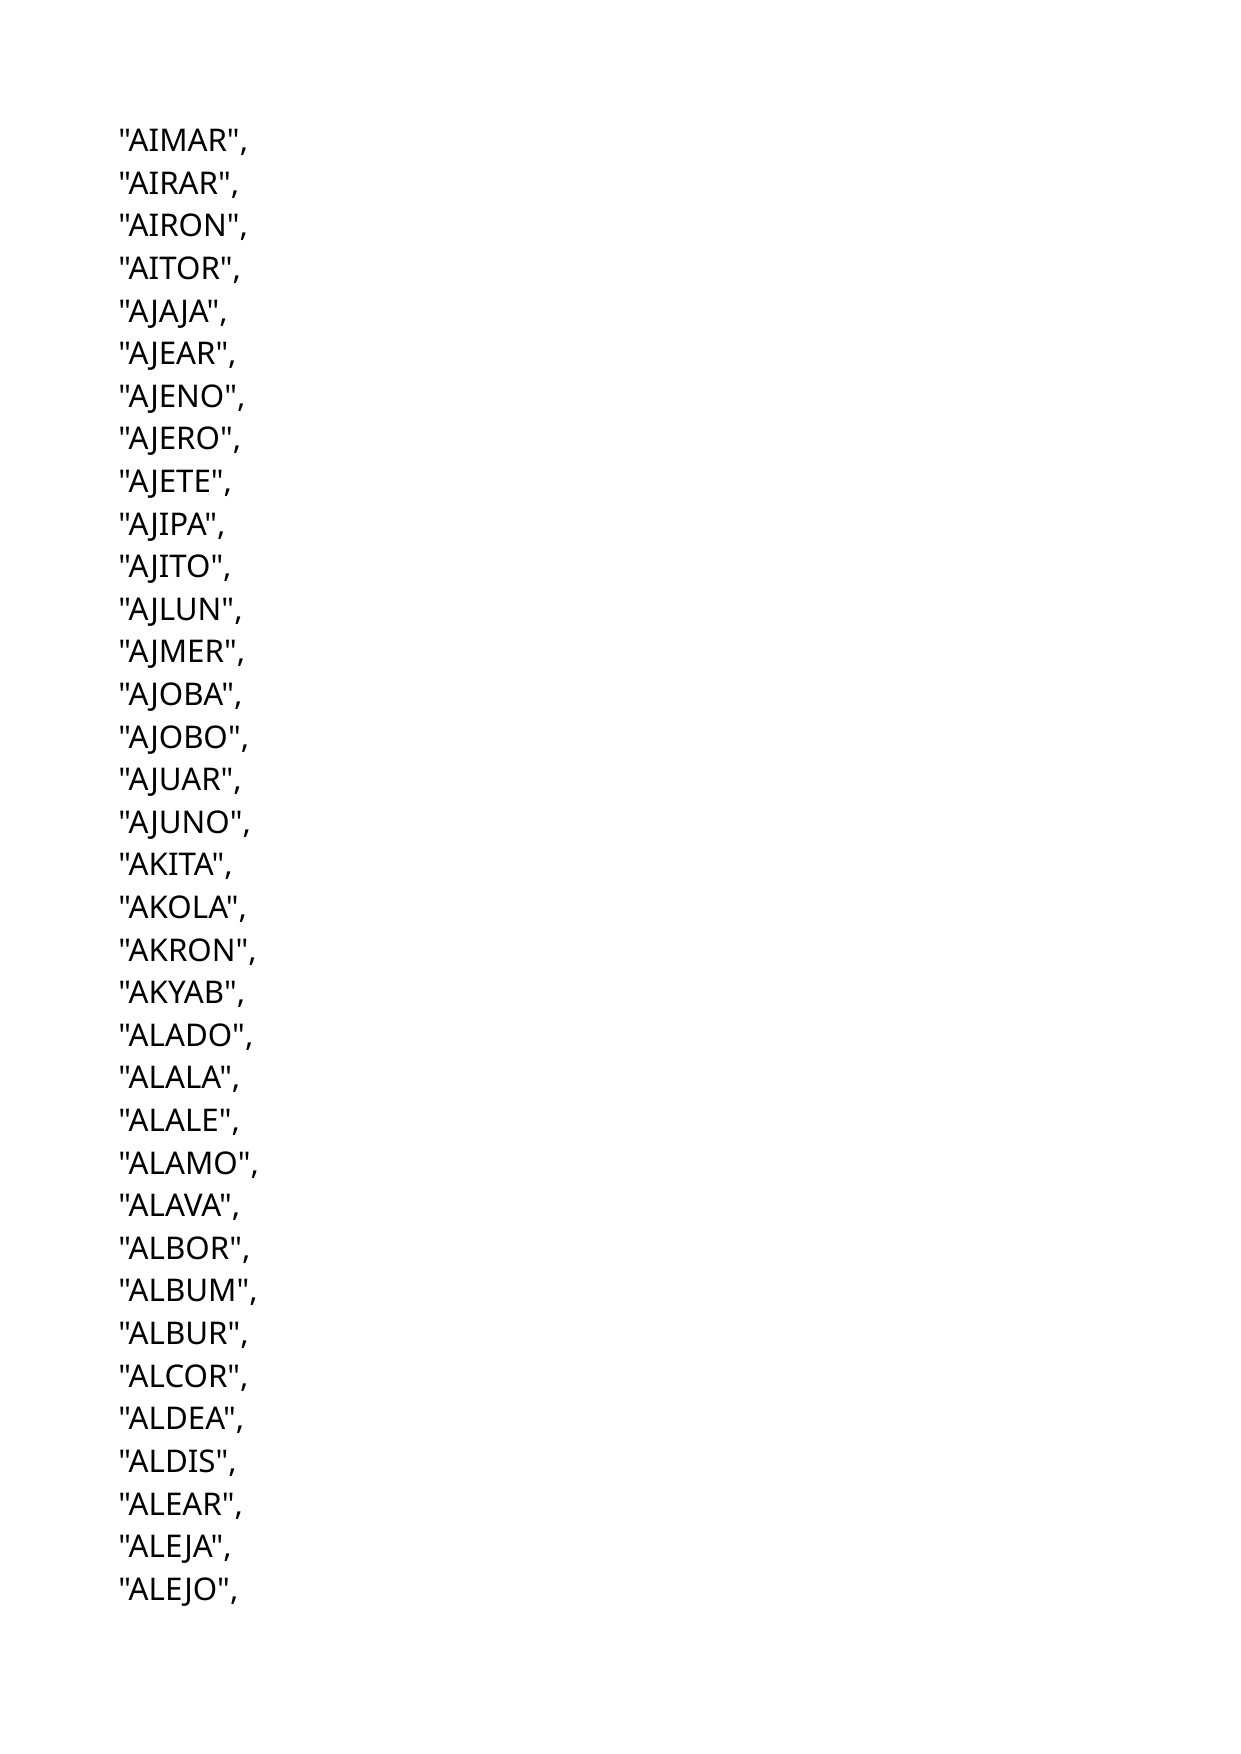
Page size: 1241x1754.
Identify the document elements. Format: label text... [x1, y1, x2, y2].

text "ALADO", [118, 1013, 1122, 1055]
text "AKYAB", [118, 970, 1122, 1013]
text "AJOBO", [118, 714, 1122, 757]
text "AIMAR", [118, 118, 1122, 161]
text "ALALE", [118, 1098, 1122, 1141]
text "AJUAR", [118, 757, 1122, 800]
text "AJETE", [118, 459, 1122, 502]
text "ALEJA", [118, 1524, 1122, 1567]
text "AIRAR", [118, 161, 1122, 203]
text "AJOBA", [118, 672, 1122, 714]
text "ALEJO", [118, 1567, 1122, 1609]
text "AJUNO", [118, 800, 1122, 842]
text "ALDIS", [118, 1439, 1122, 1481]
text "AJERO", [118, 416, 1122, 459]
text "AIRON", [118, 203, 1122, 246]
text "ALBUM", [118, 1268, 1122, 1311]
text "ALAMO", [118, 1141, 1122, 1183]
text "AJENO", [118, 374, 1122, 416]
text "AKITA", [118, 842, 1122, 885]
text "AJEAR", [118, 331, 1122, 374]
text "AJLUN", [118, 587, 1122, 629]
text "ALAVA", [118, 1183, 1122, 1226]
text "AITOR", [118, 246, 1122, 288]
text "AKOLA", [118, 885, 1122, 928]
text "AKRON", [118, 928, 1122, 970]
text "ALEAR", [118, 1481, 1122, 1524]
text "ALCOR", [118, 1354, 1122, 1396]
text "AJITO", [118, 544, 1122, 587]
text "AJMER", [118, 629, 1122, 672]
text "ALALA", [118, 1055, 1122, 1098]
text "ALDEA", [118, 1396, 1122, 1439]
text "AJIPA", [118, 502, 1122, 544]
text "AJAJA", [118, 288, 1122, 331]
text "ALBUR", [118, 1311, 1122, 1354]
text "ALBOR", [118, 1226, 1122, 1268]
